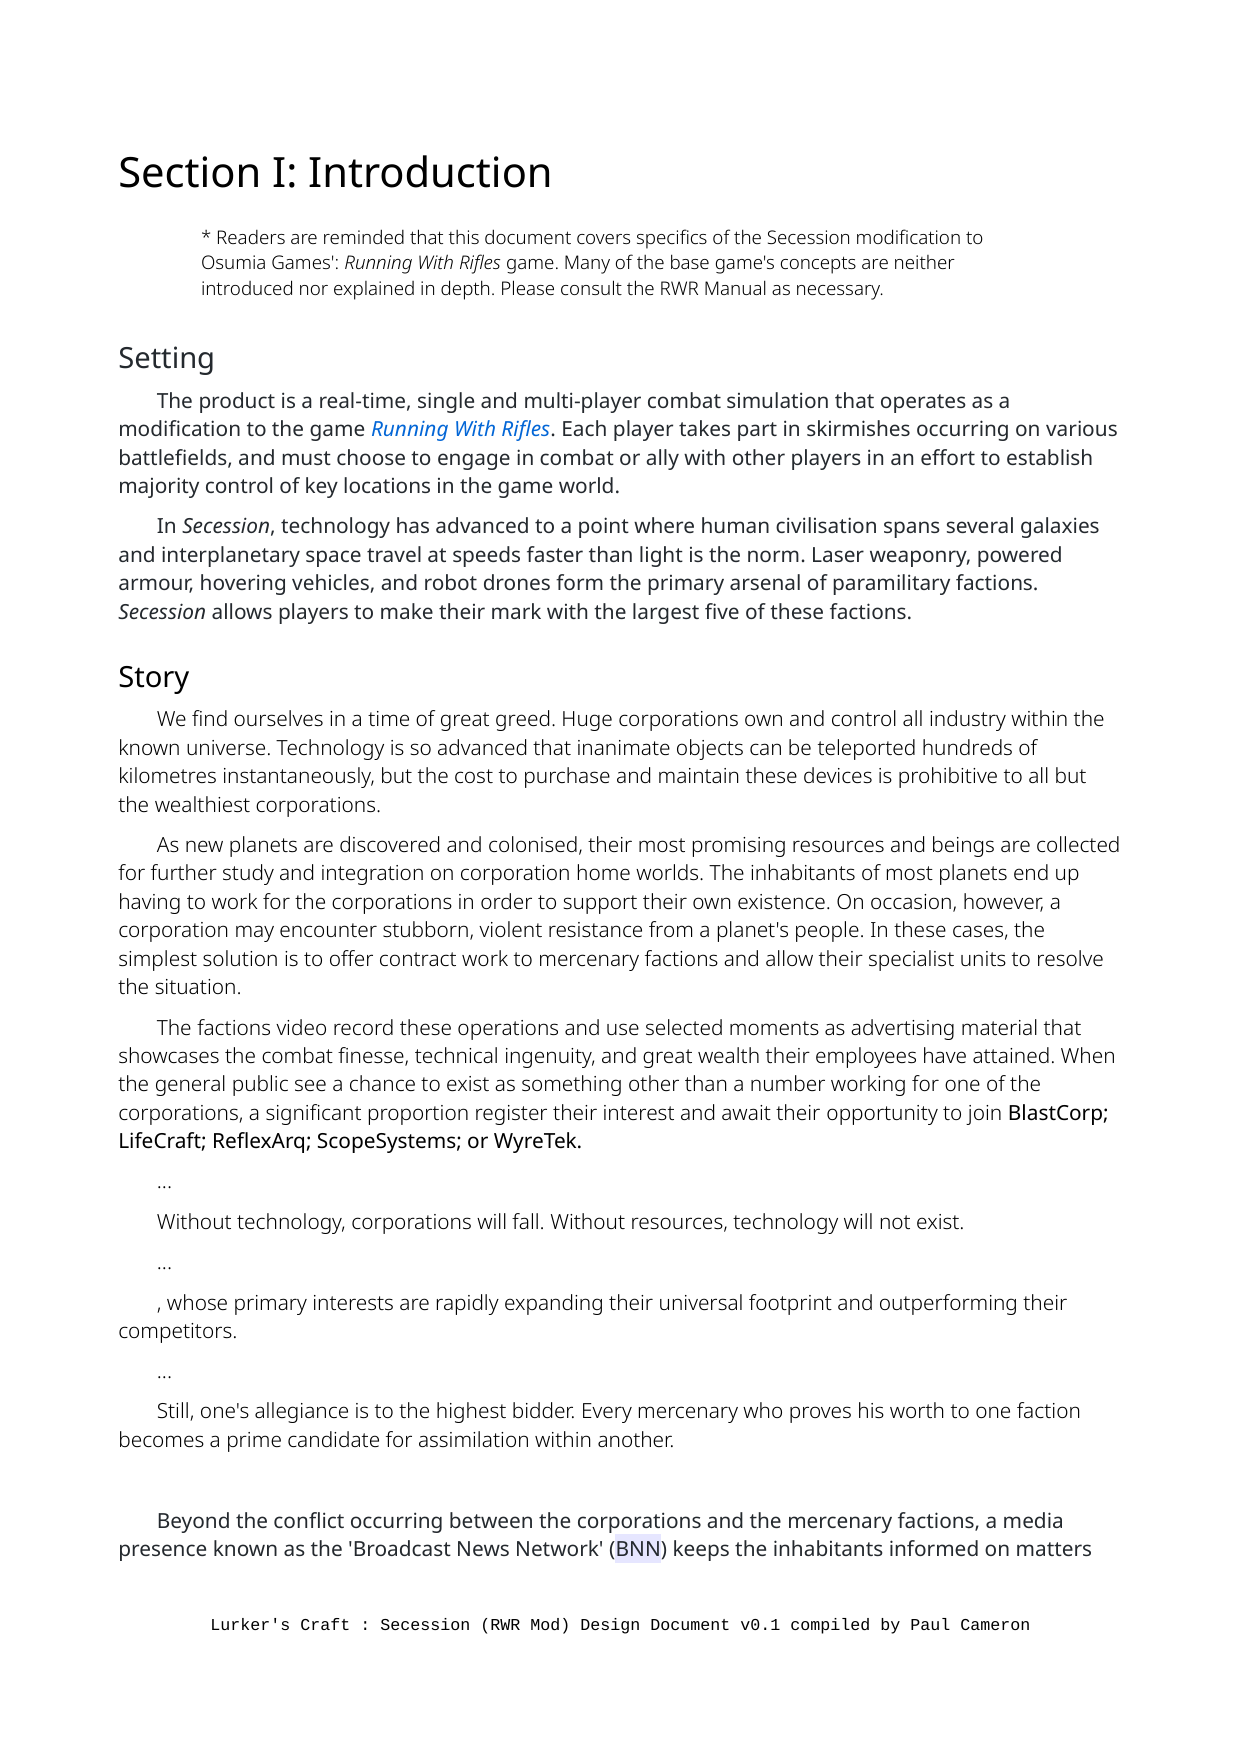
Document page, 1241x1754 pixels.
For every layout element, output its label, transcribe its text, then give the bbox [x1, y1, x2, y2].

text Without technology, corporations will fall. Without resources, technology will not exist. [118, 1207, 1122, 1235]
subtitle Section I: Introduction [118, 143, 1122, 200]
text The product is a real-time, single and multi-player combat simulation that operates as a modification to the game Running With Rifles. Each player takes part in skirmishes occurring on various battlefields, and must choose to engage in combat or ally with other players in an effort to establish majority control of key locations in the game world. [118, 386, 1122, 499]
text Still, one's allegiance is to the highest bidder. Every mercenary who proves his worth to one faction becomes a prime candidate for assimilation within another. [118, 1397, 1122, 1453]
text Beyond the conflict occurring between the corporations and the mercenary factions, a media presence known as the 'Broadcast News Network' (BNN) keeps the inhabitants informed on matters [118, 1506, 1122, 1563]
text ... [118, 1167, 1122, 1195]
text , whose primary interests are rapidly expanding their universal footprint and outperforming their competitors. [118, 1288, 1122, 1344]
text ... [118, 1247, 1122, 1276]
subtitle Setting [118, 337, 1122, 377]
text We find ourselves in a time of great greed. Huge corporations own and control all industry within the known universe. Technology is so advanced that inanimate objects can be teleported hundreds of kilometres instantaneously, but the cost to purchase and maintain these devices is prohibitive to all but the wealthiest corporations. [118, 704, 1122, 818]
text As new planets are discovered and colonised, their most promising resources and beings are collected for further study and integration on corporation home worlds. The inhabitants of most planets end up having to work for the corporations in order to support their own existence. On occasion, however, a corporation may encounter stubborn, violent resistance from a planet's people. In these cases, the simplest solution is to offer contract work to mercenary factions and allow their specialist units to resolve the situation. [118, 830, 1122, 1001]
text ... [118, 1356, 1122, 1385]
subtitle Story [118, 656, 1122, 696]
text The factions video record these operations and use selected moments as advertising material that showcases the combat finesse, technical ingenuity, and great wealth their employees have attained. When the general public see a chance to exist as something other than a number working for one of the corporations, a significant proportion register their interest and await their opportunity to join BlastCorp; LifeCraft; ReflexArq; ScopeSystems; or WyreTek. [118, 1013, 1122, 1155]
text * Readers are reminded that this document covers specifics of the Secession modification to Osumia Games': Running With Rifles game. Many of the base game's concepts are neither introduced nor explained in depth. Please consult the RWR Manual as necessary. [201, 224, 1039, 301]
text In Secession, technology has advanced to a point where human civilisation spans several galaxies and interplanetary space travel at speeds faster than light is the norm. Laser weaponry, powered armour, hovering vehicles, and robot drones form the primary arsenal of paramilitary factions. Secession allows players to make their mark with the largest five of these factions. [118, 511, 1122, 625]
